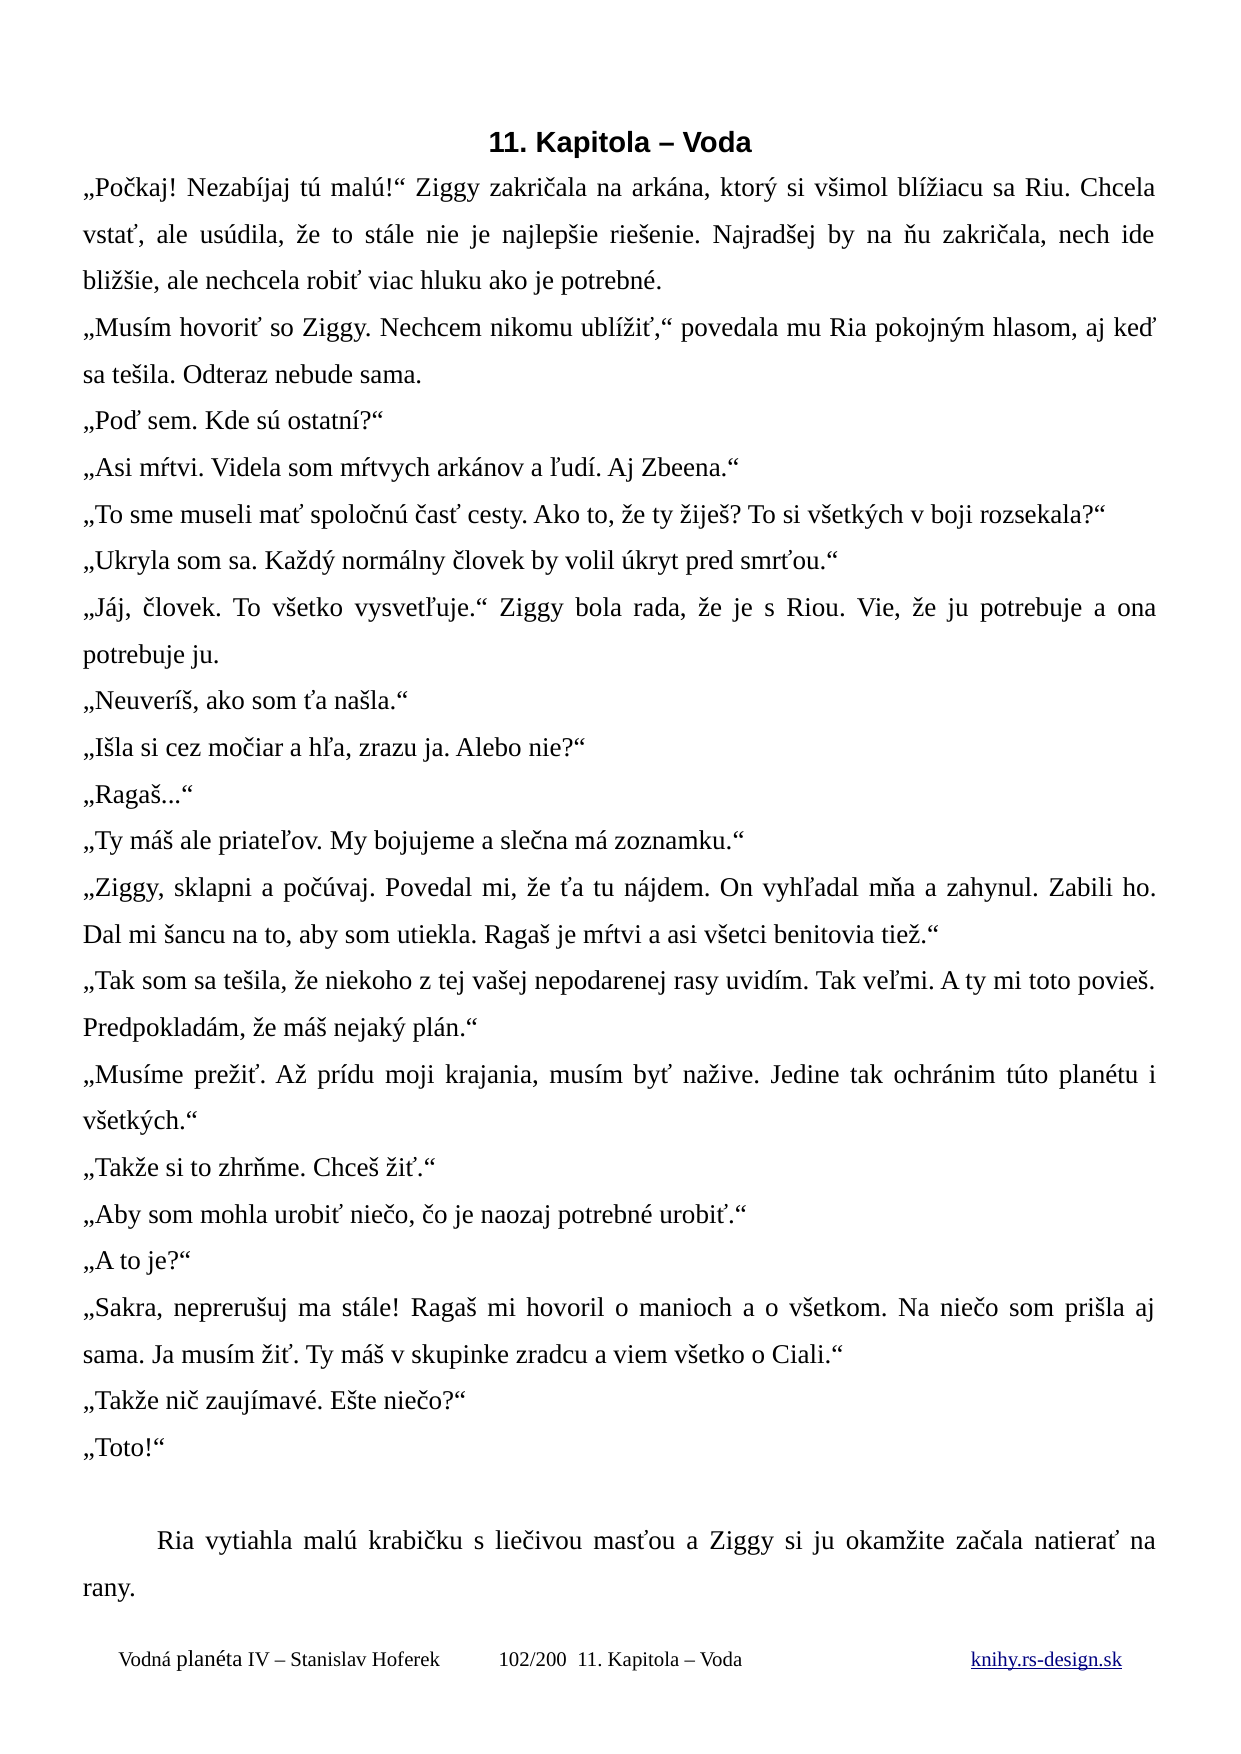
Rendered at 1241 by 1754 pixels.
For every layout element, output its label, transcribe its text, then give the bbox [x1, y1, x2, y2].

text „Musíme prežiť. Až prídu moji krajania, musím byť nažive. Jedine tak ochránim túto planétu i všetkých.“ [83, 1058, 1157, 1136]
text „Poď sem. Kde sú ostatní?“ [83, 404, 1157, 436]
text „Jáj, človek. To všetko vysvetľuje.“ Ziggy bola rada, že je s Riou. Vie, že ju potrebuje a ona potrebuje ju. [83, 591, 1157, 669]
subtitle 11. Kapitola – Voda [83, 125, 1157, 159]
text „Aby som mohla urobiť niečo, čo je naozaj potrebné urobiť.“ [83, 1198, 1157, 1229]
text „Asi mŕtvi. Videla som mŕtvych arkánov a ľudí. Aj Zbeena.“ [83, 451, 1157, 482]
text „Išla si cez močiar a hľa, zrazu ja. Alebo nie?“ [83, 731, 1157, 762]
text „Ziggy, sklapni a počúvaj. Povedal mi, že ťa tu nájdem. On vyhľadal mňa a zahynul. Zabili ho. Dal mi šancu na to, aby som utiekla. Ragaš je mŕtvi a asi všetci benitovia tiež.“ [83, 871, 1157, 949]
text „To sme museli mať spoločnú časť cesty. Ako to, že ty žiješ? To si všetkých v boji rozsekala?“ [83, 498, 1157, 529]
text „Toto!“ [83, 1431, 1157, 1462]
text Ria vytiahla malú krabičku s liečivou masťou a Ziggy si ju okamžite začala natierať na rany. [83, 1524, 1157, 1602]
text „Musím hovoriť so Ziggy. Nechcem nikomu ublížiť,“ povedala mu Ria pokojným hlasom, aj keď sa tešila. Odteraz nebude sama. [83, 311, 1157, 389]
text „Ragaš...“ [83, 778, 1157, 809]
text „Tak som sa tešila, že niekoho z tej vašej nepodarenej rasy uvidím. Tak veľmi. A ty mi toto povieš. Predpokladám, že máš nejaký plán.“ [83, 964, 1157, 1042]
text „Ukryla som sa. Každý normálny človek by volil úkryt pred smrťou.“ [83, 544, 1157, 576]
text „Ty máš ale priateľov. My bojujeme a slečna má zoznamku.“ [83, 824, 1157, 856]
text „Neuveríš, ako som ťa našla.“ [83, 684, 1157, 716]
text „Takže nič zaujímavé. Ešte niečo?“ [83, 1384, 1157, 1416]
text „A to je?“ [83, 1244, 1157, 1276]
text „Sakra, neprerušuj ma stále! Ragaš mi hovoril o manioch a o všetkom. Na niečo som prišla aj sama. Ja musím žiť. Ty máš v skupinke zradcu a viem všetko o Ciali.“ [83, 1291, 1157, 1369]
text „Takže si to zhrňme. Chceš žiť.“ [83, 1151, 1157, 1182]
text „Počkaj! Nezabíjaj tú malú!“ Ziggy zakričala na arkána, ktorý si všimol blížiacu sa Riu. Chcela vstať, ale usúdila, že to stále nie je najlepšie riešenie. Najradšej by na ňu zakričala, nech ide bližšie, ale nechcela robiť viac hluku ako je potrebné. [83, 171, 1157, 296]
